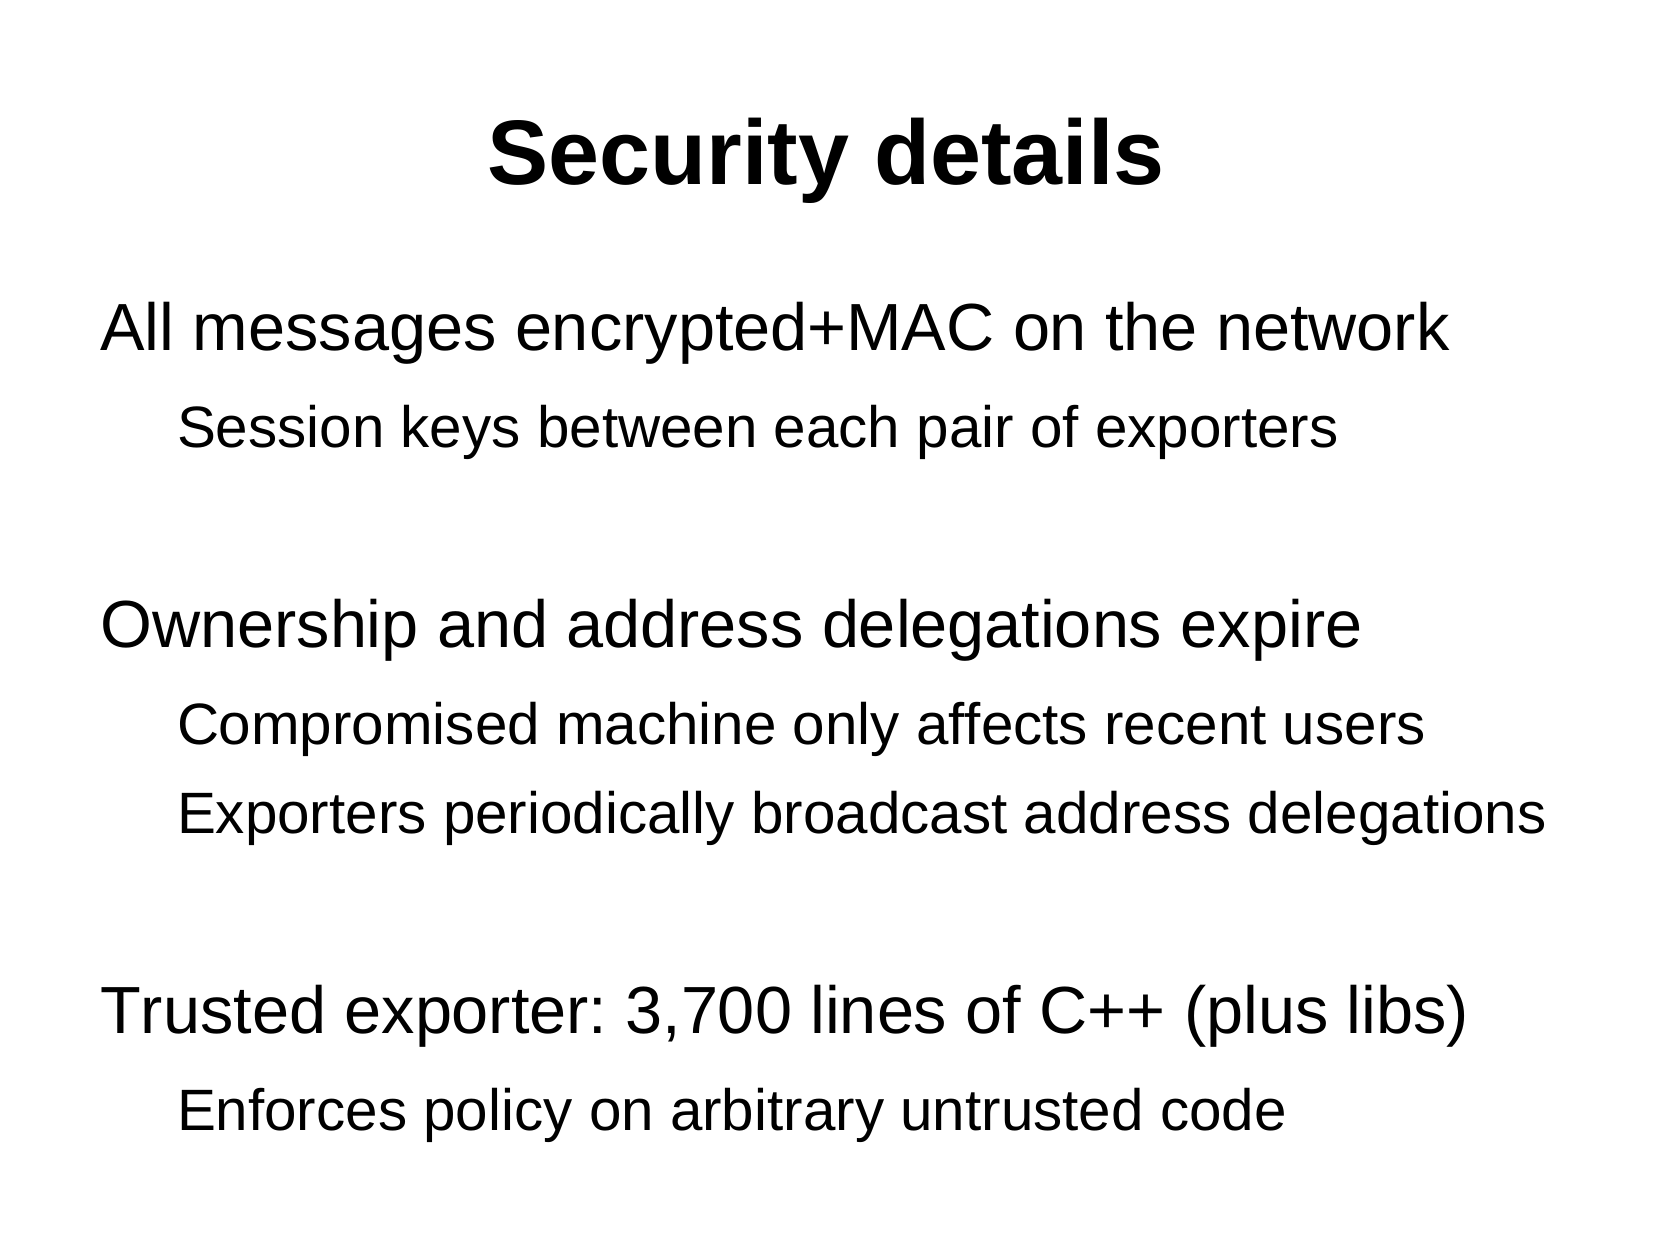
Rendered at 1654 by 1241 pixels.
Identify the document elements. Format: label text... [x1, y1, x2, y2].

list All messages encrypted+MAC on the network Session keys between each pair of exporters Ownership and address delegations expire Compromised machine only affects recent users Exporters periodically broadcast address delegations Trusted exporter: 3,700 lines of C++ (plus libs) Enforces policy on arbitrary untrusted code [82, 290, 1613, 1142]
title Security details [82, 56, 1571, 250]
